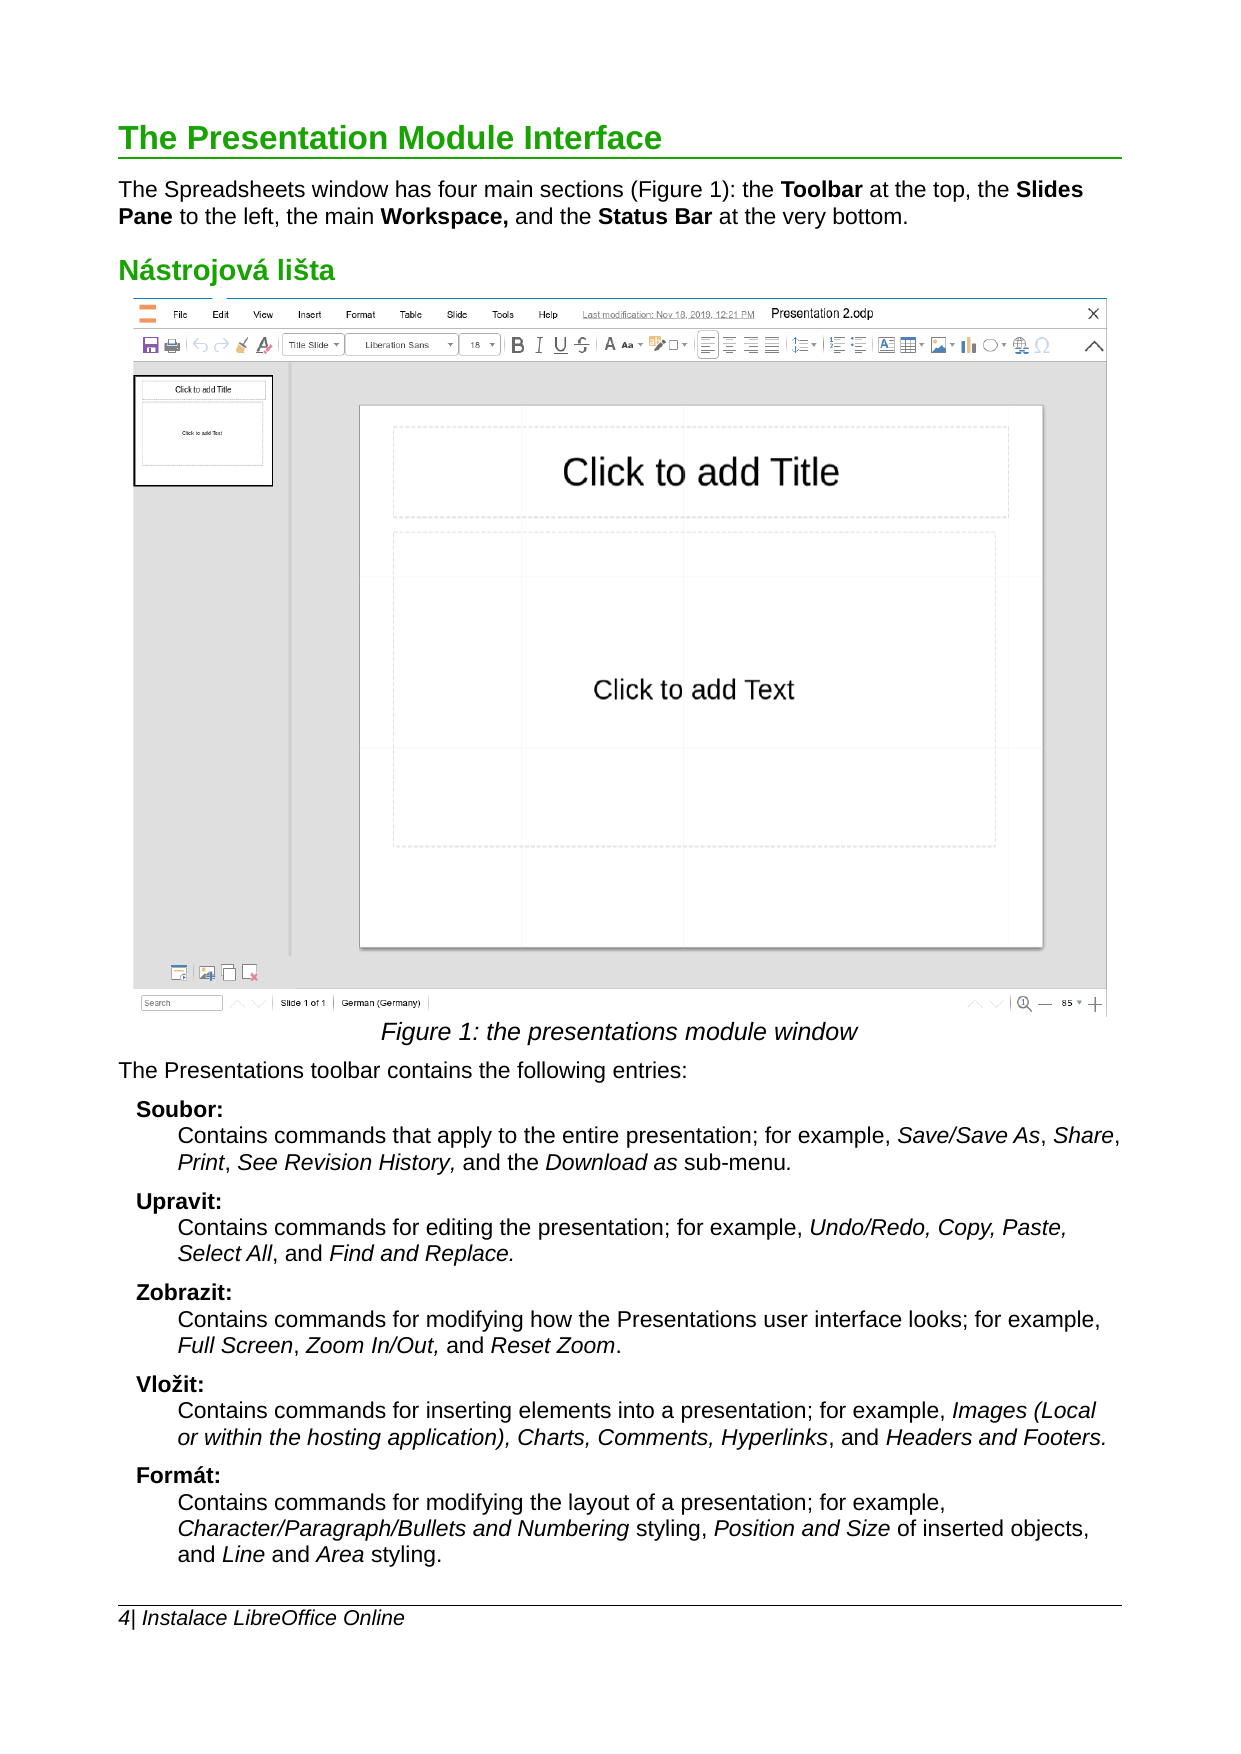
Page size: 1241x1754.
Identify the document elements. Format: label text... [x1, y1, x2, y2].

text Upravit: [136, 1188, 1122, 1214]
text Formát: [136, 1462, 1122, 1489]
text The Spreadsheets window has four main sections (Figure 1): the Toolbar at the top, the Slides Pane to the left, the main Workspace, and the Status Bar at the very bottom. [118, 176, 1122, 229]
text Contains commands for modifying how the Presentations user interface looks; for example, Full Screen, Zoom In/Out, and Reset Zoom. [177, 1306, 1122, 1358]
subtitle Nástrojová lišta [118, 253, 1122, 286]
text Contains commands for inserting elements into a presentation; for example, Images (Local or within the hosting application), Charts, Comments, Hyperlinks, and Headers and Footers. [177, 1397, 1122, 1450]
text Contains commands for editing the presentation; for example, Undo/Redo, Copy, Paste, Select All, and Find and Replace. [177, 1214, 1122, 1267]
text Contains commands that apply to the entire presentation; for example, Save/Save As, Share, Print, See Revision History, and the Download as sub-menu. [177, 1122, 1122, 1175]
text Figure 1: the presentations module window [118, 1017, 1122, 1045]
text Vložit: [136, 1371, 1122, 1397]
text Contains commands for modifying the layout of a presentation; for example, Character/Paragraph/Bullets and Numbering styling, Position and Size of inserted objects, and Line and Area styling. [177, 1489, 1122, 1568]
text Zobrazit: [136, 1279, 1122, 1306]
text The Presentations toolbar contains the following entries: [118, 1057, 1122, 1083]
picture [133, 298, 1107, 1017]
subtitle The Presentation Module Interface [118, 118, 1122, 157]
text Soubor: [136, 1096, 1122, 1122]
